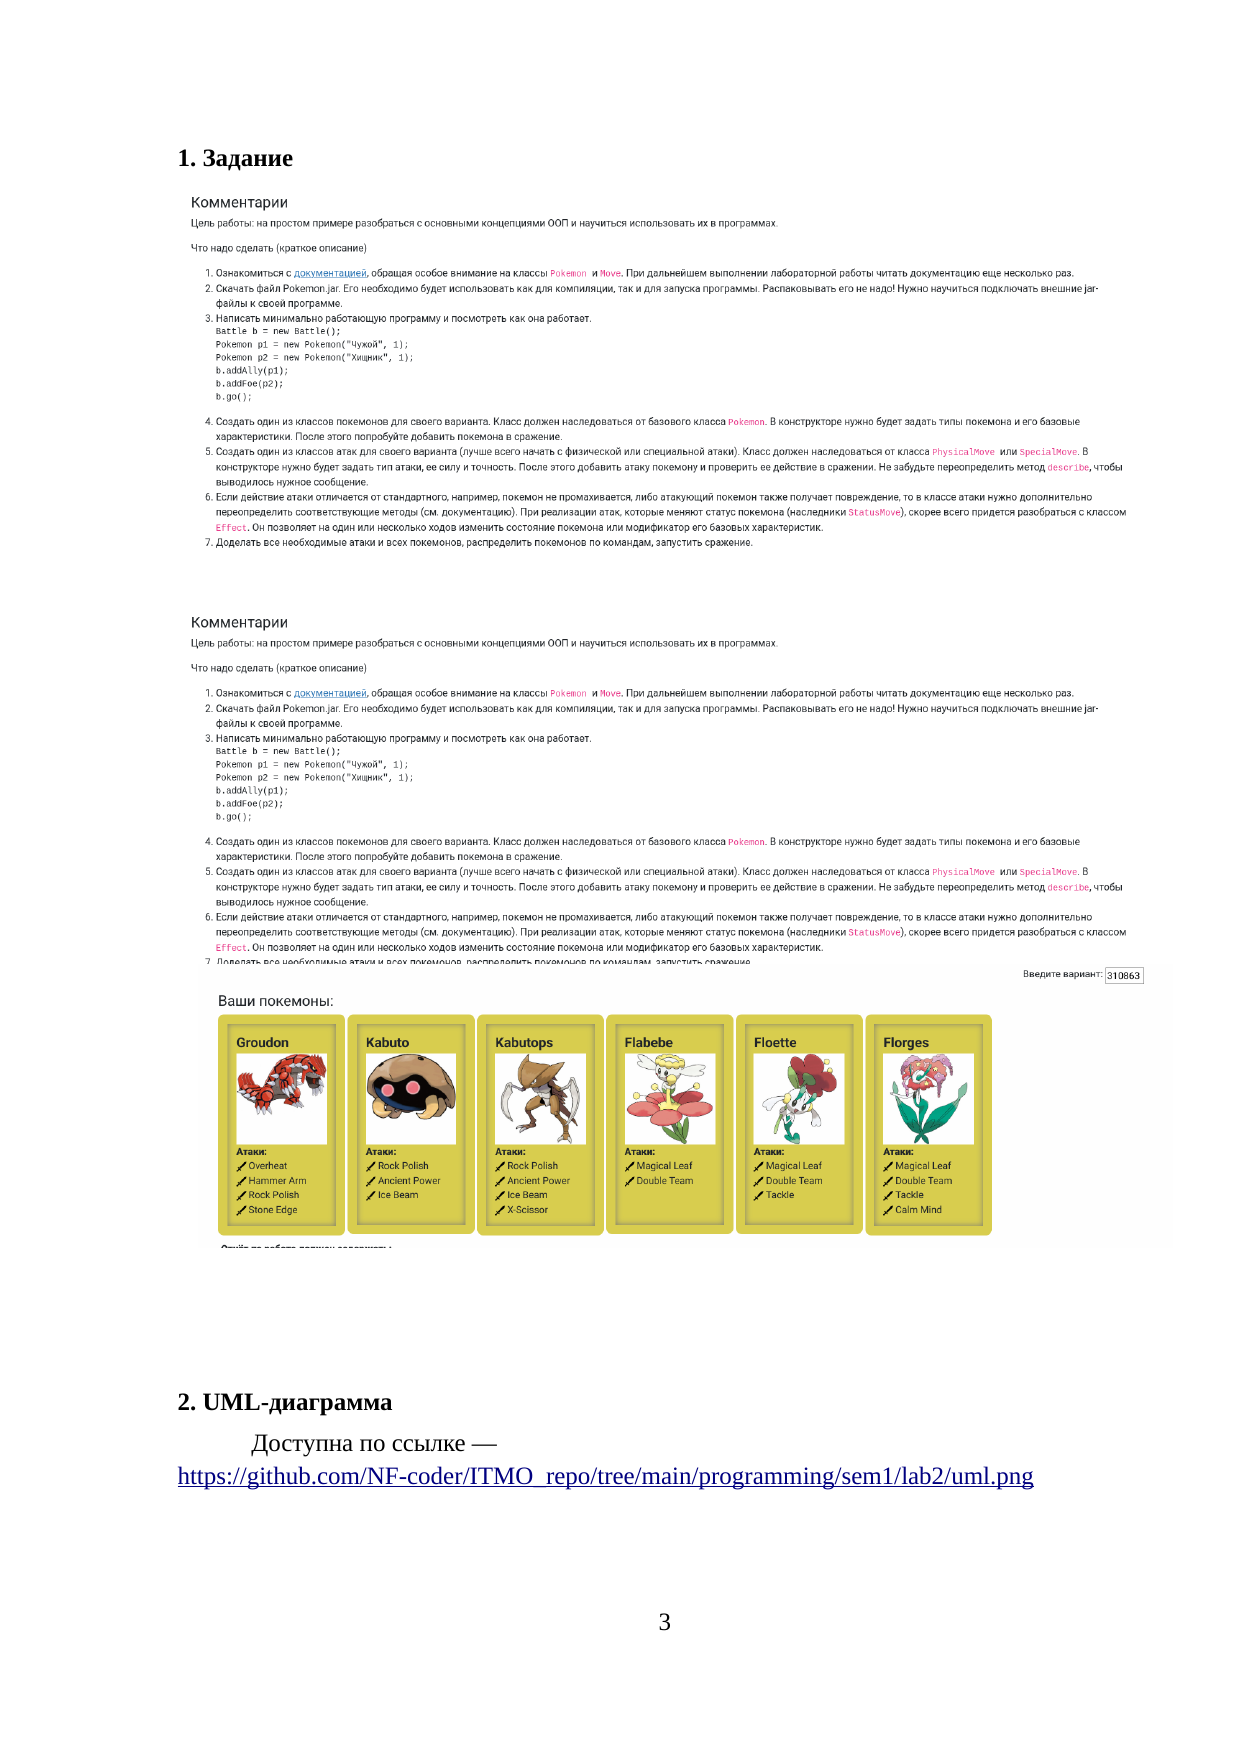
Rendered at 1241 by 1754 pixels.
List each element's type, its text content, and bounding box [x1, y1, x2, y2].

picture [177, 184, 1152, 553]
subtitle 2. UML-диаграмма [177, 1387, 1152, 1415]
subtitle 1. Задание [177, 143, 1152, 172]
picture [177, 604, 1173, 1248]
text Доступна по ссылке — https://github.com/NF-coder/ITMO_repo/tree/main/programming/sem1/lab2/uml.png [177, 1428, 1152, 1490]
